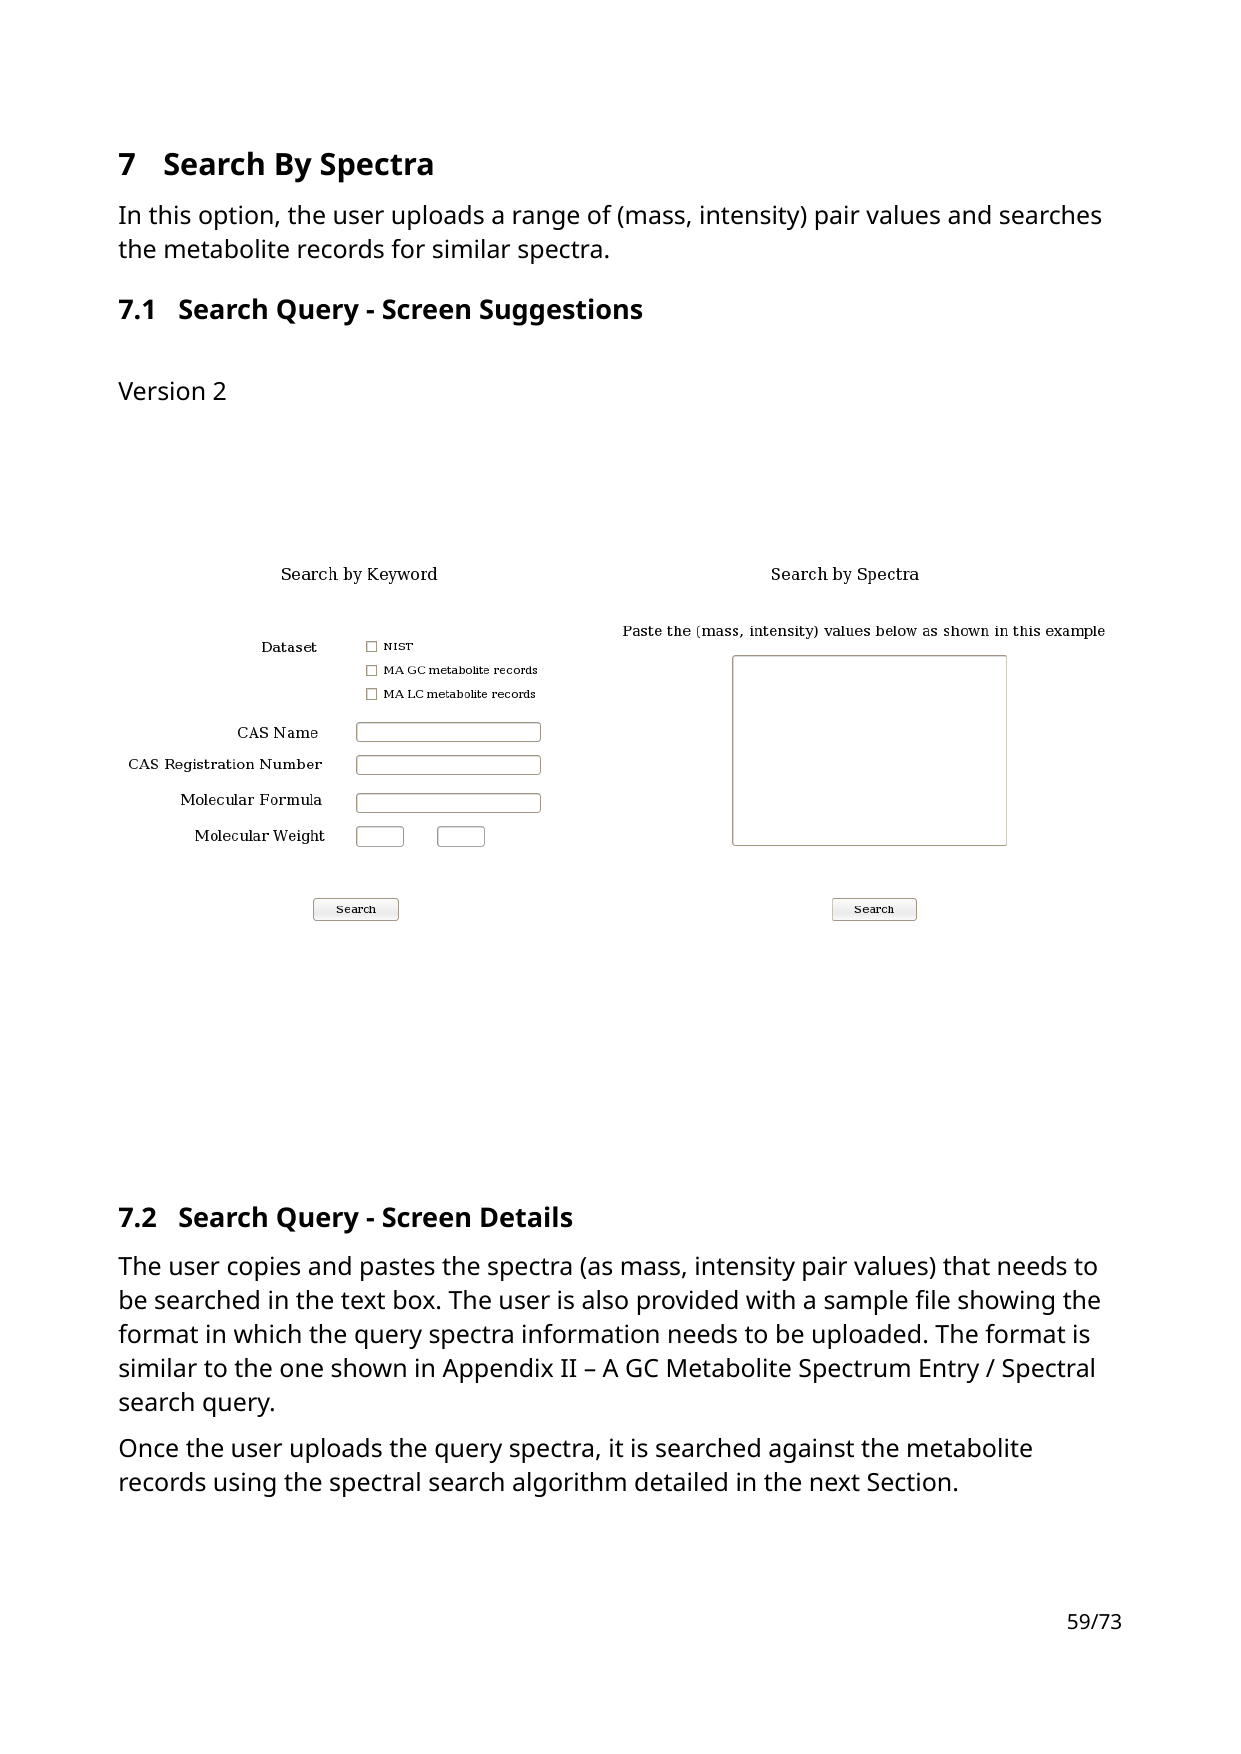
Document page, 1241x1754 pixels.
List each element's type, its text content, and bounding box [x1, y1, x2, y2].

subtitle Search Query - Screen Suggestions [118, 291, 1122, 327]
text Once the user uploads the query spectra, it is searched against the metabolite records using the spectral search algorithm detailed in the next Section. [118, 1431, 1122, 1499]
text The user copies and pastes the spectra (as mass, intensity pair values) that needs to be searched in the text box. The user is also provided with a sample file showing the format in which the query spectra information needs to be uploaded. The format is similar to the one shown in Appendix II – A GC Metabolite Spectrum Entry / Spectral search query. [118, 1248, 1122, 1418]
subtitle Search By Spectra [118, 143, 1122, 185]
list In this option, the user uploads a range of (mass, intensity) pair values and searches the metabolite records for similar spectra. [81, 197, 1122, 266]
subtitle Search Query - Screen Details [118, 1199, 1122, 1236]
picture [118, 408, 1122, 1106]
text Version 2 [118, 374, 1122, 408]
